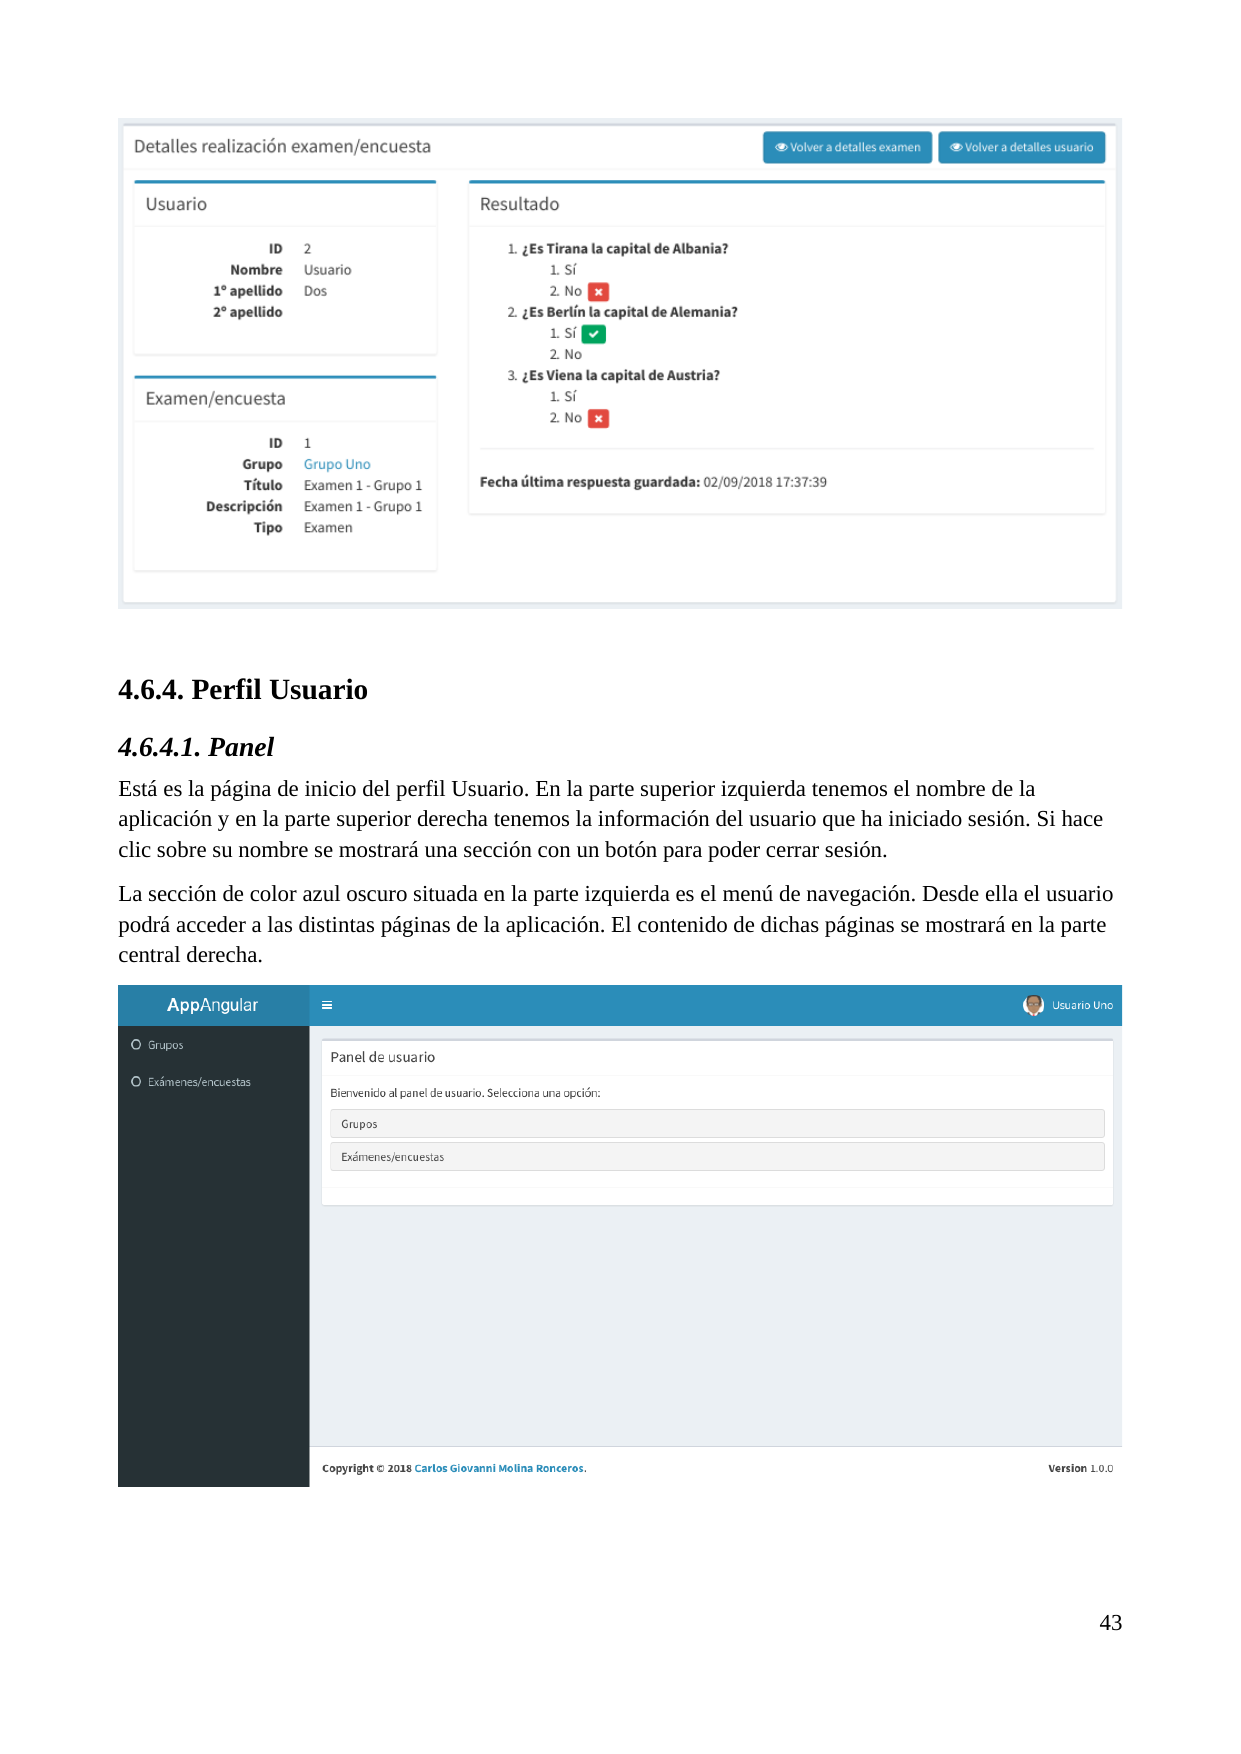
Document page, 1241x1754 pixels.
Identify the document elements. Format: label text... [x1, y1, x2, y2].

text Está es la página de inicio del perfil Usuario. En la parte superior izquierda tenemos el nombre de la aplicación y en la parte superior derecha tenemos la información del usuario que ha iniciado sesión. Si hace clic sobre su nombre se mostrará una sección con un botón para poder cerrar sesión. [118, 775, 1122, 862]
picture [118, 985, 1123, 1487]
picture [118, 118, 1123, 609]
text La sección de color azul oscuro situada en la parte izquierda es el menú de navegación. Desde ella el usuario podrá acceder a las distintas páginas de la aplicación. El contenido de dichas páginas se mostrará en la parte central derecha. [118, 881, 1122, 967]
subtitle 4.6.4. Perfil Usuario [118, 672, 1122, 706]
subtitle 4.6.4.1. Panel [118, 731, 1122, 763]
